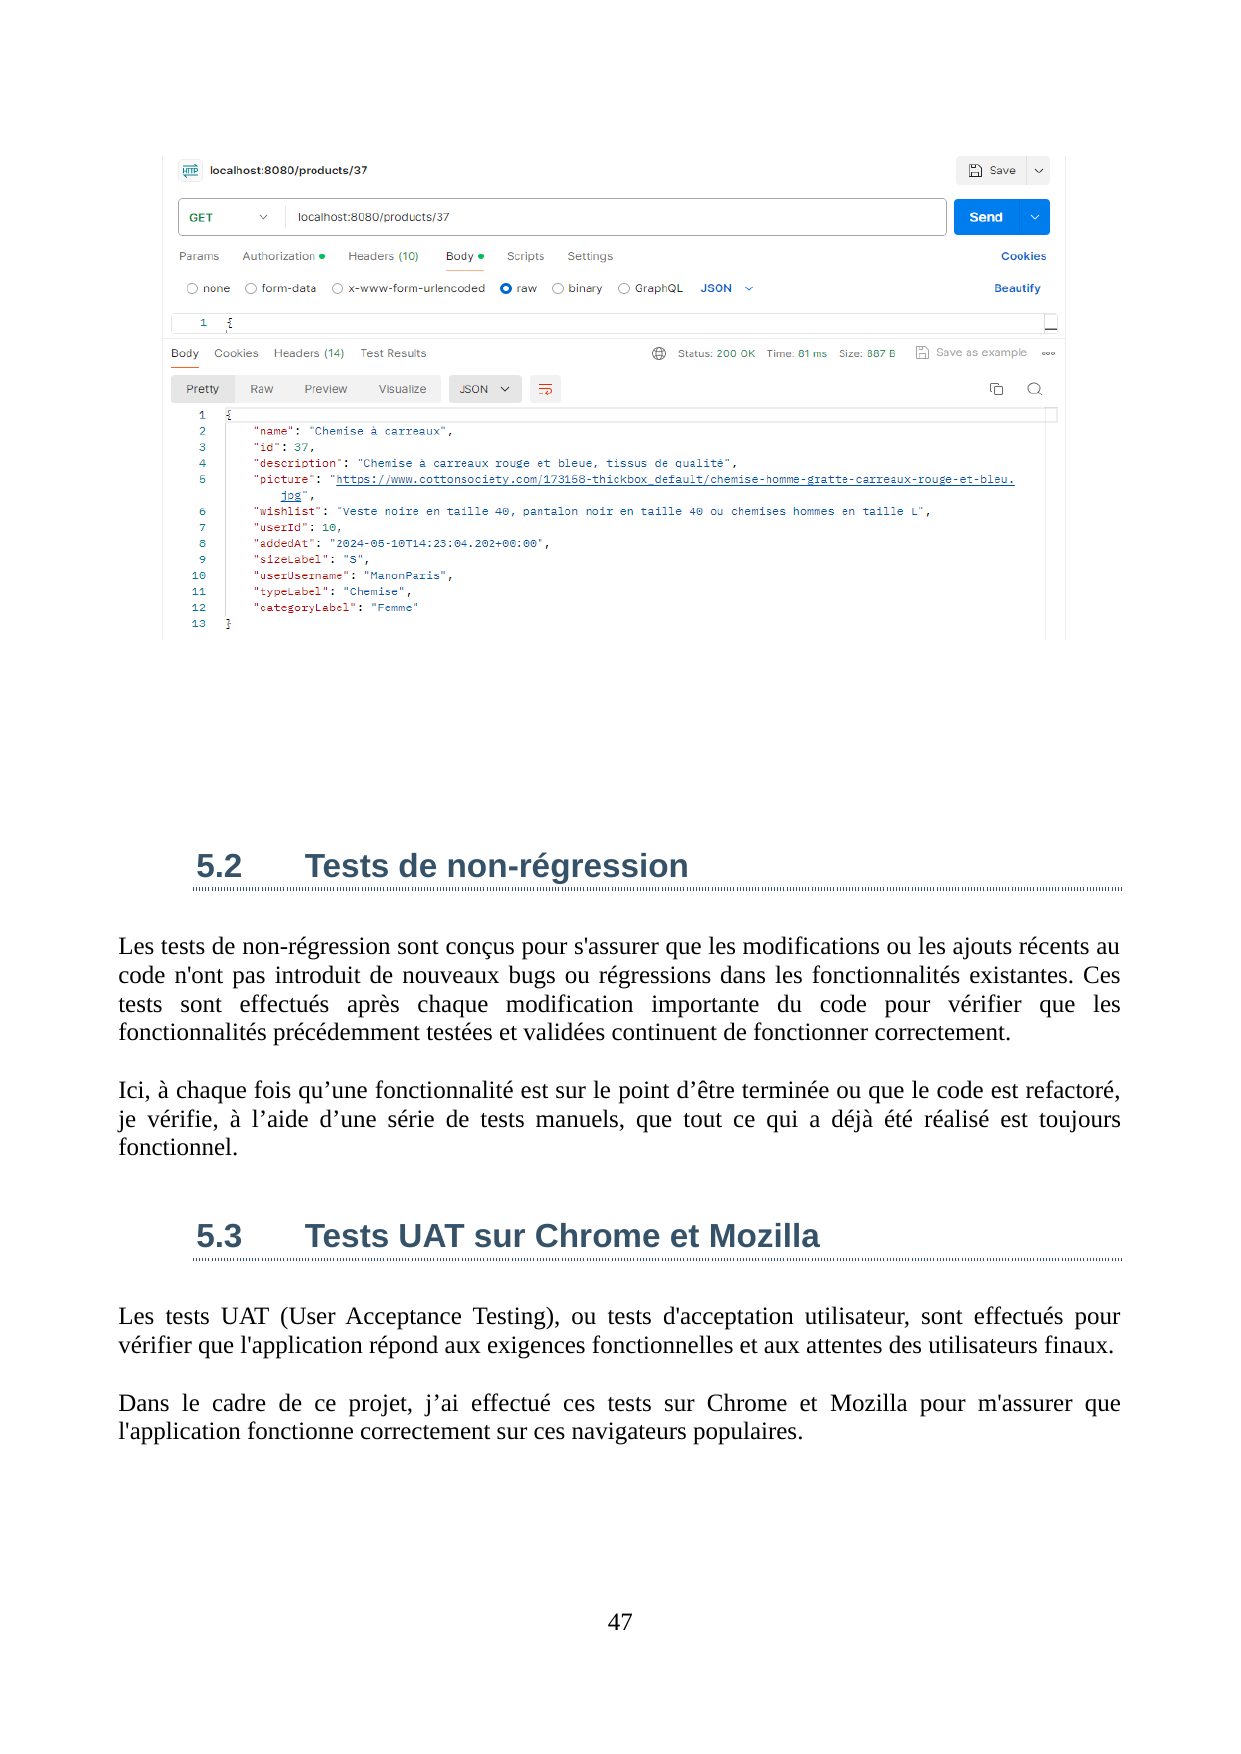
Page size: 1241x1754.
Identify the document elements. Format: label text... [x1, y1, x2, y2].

text Les tests UAT (User Acceptance Testing), ou tests d'acceptation utilisateur, sont effectués pour vérifier que l'application répond aux exigences fonctionnelles et aux attentes des utilisateurs finaux. [118, 1301, 1122, 1359]
picture [162, 156, 1071, 640]
subtitle Tests de non-régression [193, 843, 1122, 891]
table_cell [118, 118, 1122, 762]
text Dans le cadre de ce projet, j’ai effectué ces tests sur Chrome et Mozilla pour m'assurer que l'application fonctionne correctement sur ces navigateurs populaires. [118, 1388, 1122, 1445]
text Ici, à chaque fois qu’une fonctionnalité est sur le point d’être terminée ou que le code est refactoré, je vérifie, à l’aide d’une série de tests manuels, que tout ce qui a déjà été réalisé est toujours fonctionnel. [118, 1075, 1122, 1161]
text Les tests de non-régression sont conçus pour s'assurer que les modifications ou les ajouts récents au code n'ont pas introduit de nouveaux bugs ou régressions dans les fonctionnalités existantes. Ces tests sont effectués après chaque modification importante du code pour vérifier que les fonctionnalités précédemment testées et validées continuent de fonctionner correctement. [118, 931, 1122, 1046]
subtitle Tests UAT sur Chrome et Mozilla [193, 1213, 1122, 1261]
